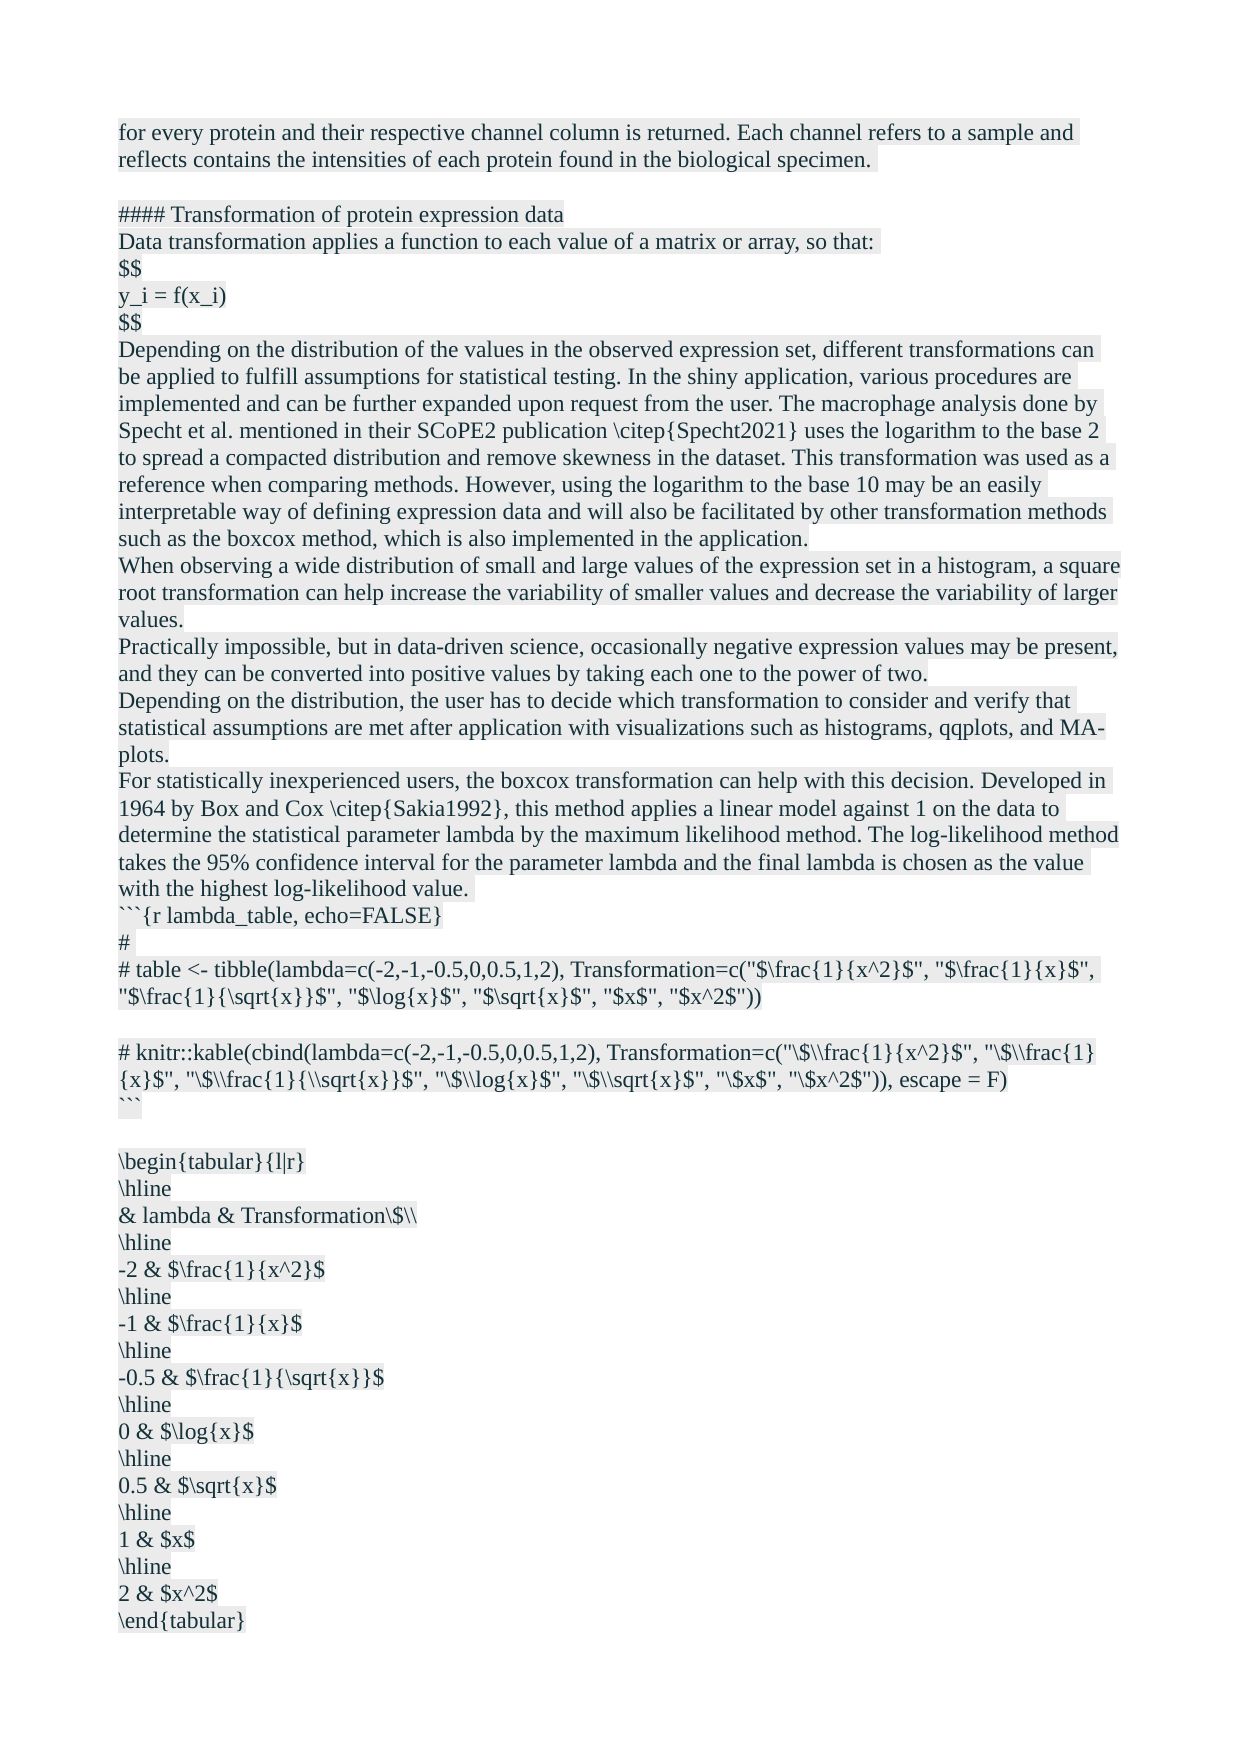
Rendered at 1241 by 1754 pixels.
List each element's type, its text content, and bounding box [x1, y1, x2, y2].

text \hline [118, 1552, 1122, 1579]
text 2 & $x^2$ [118, 1579, 1122, 1606]
text -2 & $\frac{1}{x^2}$ [118, 1255, 1122, 1282]
text \hline [118, 1390, 1122, 1417]
text ```{r lambda_table, echo=FALSE} [118, 902, 1122, 929]
text When observing a wide distribution of small and large values of the expression set in a histogram, a square root transformation can help increase the variability of smaller values and decrease the variability of larger values. [118, 551, 1122, 632]
text # knitr::kable(cbind(lambda=c(-2,-1,-0.5,0,0.5,1,2), Transformation=c("\$\\frac{1}{x^2}$", "\$\\frac{1}{x}$", "\$\\frac{1}{\\sqrt{x}}$", "\$\\log{x}$", "\$\\sqrt{x}$", "\$x$", "\$x^2$")), escape = F) [118, 1038, 1122, 1092]
text -1 & $\frac{1}{x}$ [118, 1309, 1122, 1336]
text for every protein and their respective channel column is returned. Each channel refers to a sample and reflects contains the intensities of each protein found in the biological specimen. [118, 118, 1122, 172]
text \hline [118, 1444, 1122, 1471]
text #### Transformation of protein expression data [118, 200, 1122, 227]
text $$ [118, 254, 1122, 281]
text & lambda & Transformation\$\\ [118, 1201, 1122, 1228]
text \begin{tabular}{l|r} [118, 1147, 1122, 1174]
text 0 & $\log{x}$ [118, 1417, 1122, 1444]
text \hline [118, 1174, 1122, 1201]
text ``` [118, 1092, 1122, 1119]
text \hline [118, 1282, 1122, 1309]
text \hline [118, 1228, 1122, 1255]
text 0.5 & $\sqrt{x}$ [118, 1471, 1122, 1498]
text Depending on the distribution of the values in the observed expression set, different transformations can be applied to fulfill assumptions for statistical testing. In the shiny application, various procedures are implemented and can be further expanded upon request from the user. The macrophage analysis done by Specht et al. mentioned in their SCoPE2 publication \citep{Specht2021} uses the logarithm to the base 2 to spread a compacted distribution and remove skewness in the dataset. This transformation was used as a reference when comparing methods. However, using the logarithm to the base 10 may be an easily interpretable way of defining expression data and will also be facilitated by other transformation methods such as the boxcox method, which is also implemented in the application. [118, 335, 1122, 551]
text \hline [118, 1336, 1122, 1363]
text Depending on the distribution, the user has to decide which transformation to consider and verify that statistical assumptions are met after application with visualizations such as histograms, qqplots, and MA-plots. [118, 686, 1122, 767]
text Practically impossible, but in data-driven science, occasionally negative expression values may be present, and they can be converted into positive values by taking each one to the power of two. [118, 632, 1122, 686]
text # table <- tibble(lambda=c(-2,-1,-0.5,0,0.5,1,2), Transformation=c("$\frac{1}{x^2}$", "$\frac{1}{x}$", "$\frac{1}{\sqrt{x}}$", "$\log{x}$", "$\sqrt{x}$", "$x$", "$x^2$")) [118, 956, 1122, 1010]
text # [118, 929, 1122, 956]
text \hline [118, 1498, 1122, 1525]
text 1 & $x$ [118, 1525, 1122, 1552]
text y_i = f(x_i) [118, 281, 1122, 308]
text -0.5 & $\frac{1}{\sqrt{x}}$ [118, 1363, 1122, 1390]
text \end{tabular} [118, 1606, 1122, 1633]
text $$ [118, 308, 1122, 335]
text Data transformation applies a function to each value of a matrix or array, so that: [118, 227, 1122, 254]
text For statistically inexperienced users, the boxcox transformation can help with this decision. Developed in 1964 by Box and Cox \citep{Sakia1992}, this method applies a linear model against 1 on the data to determine the statistical parameter lambda by the maximum likelihood method. The log-likelihood method takes the 95% confidence interval for the parameter lambda and the final lambda is chosen as the value with the highest log-likelihood value. [118, 767, 1122, 902]
